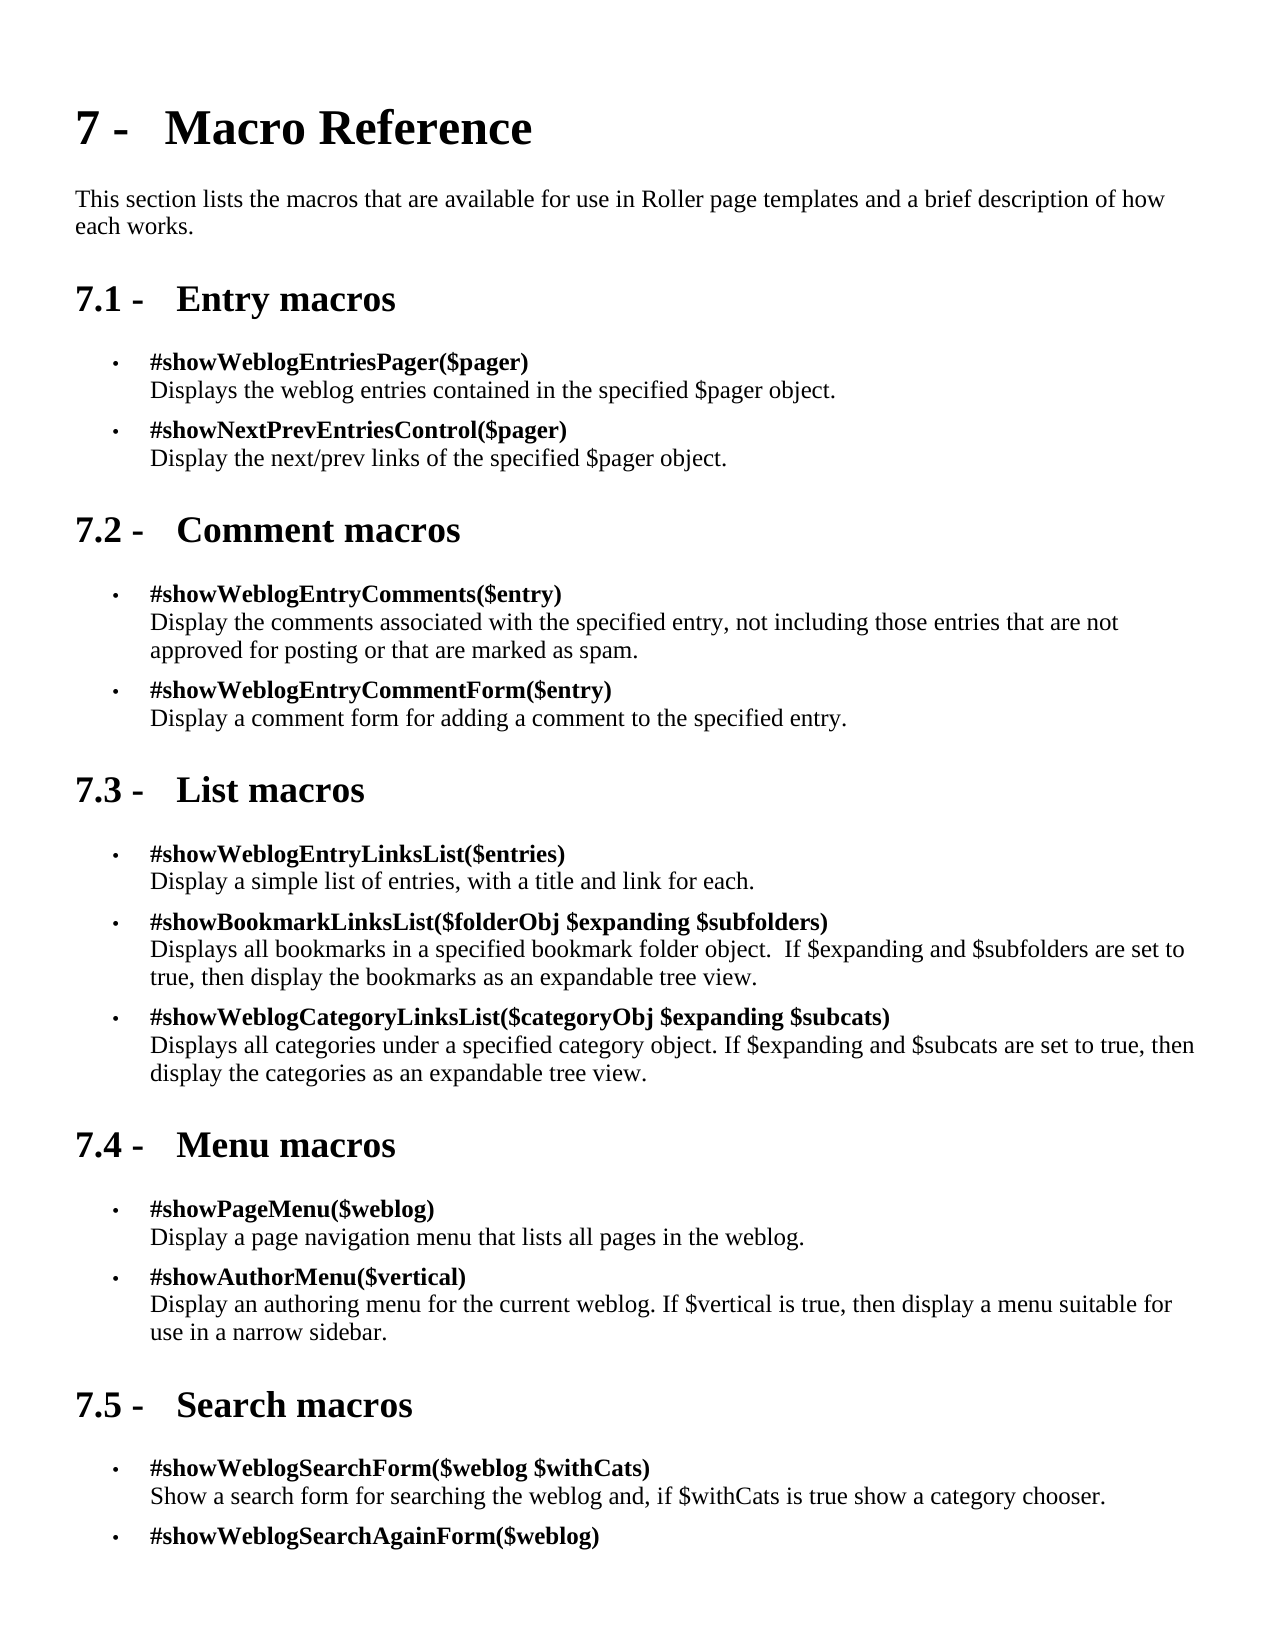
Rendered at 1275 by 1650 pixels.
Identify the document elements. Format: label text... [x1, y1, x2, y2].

list #showWeblogCategoryLinksList($categoryObj $expanding $subcats) Displays all categories under a specified category object. If $expanding and $subcats are set to true, then display the categories as an expandable tree view. [112, 1003, 1200, 1086]
list #showWeblogSearchForm($weblog $withCats) Show a search form for searching the weblog and, if $withCats is true show a category chooser. [112, 1454, 1200, 1510]
list #showWeblogEntryCommentForm($entry) Display a comment form for adding a comment to the specified entry. [112, 676, 1200, 731]
subtitle Entry macros [75, 278, 1200, 319]
list #showAuthorMenu($vertical) Display an authoring menu for the current weblog. If $vertical is true, then display a menu suitable for use in a narrow sidebar. [112, 1263, 1200, 1346]
subtitle Search macros [75, 1383, 1200, 1425]
list #showBookmarkLinksList($folderObj $expanding $subfolders) Displays all bookmarks in a specified bookmark folder object. If $expanding and $subfolders are set to true, then display the bookmarks as an expandable tree view. [112, 908, 1200, 991]
list #showPageMenu($weblog) Display a page navigation menu that lists all pages in the weblog. [112, 1195, 1200, 1250]
list #showWeblogEntryLinksList($entries) Display a simple list of entries, with a title and link for each. [112, 840, 1200, 895]
text This section lists the macros that are available for use in Roller page templates and a brief description of how each works. [75, 185, 1200, 240]
subtitle List macros [75, 769, 1200, 810]
subtitle Menu macros [75, 1124, 1200, 1165]
subtitle Comment macros [75, 509, 1200, 551]
list #showWeblogSearchAgainForm($weblog) [112, 1522, 1200, 1550]
list #showWeblogEntriesPager($pager) Displays the weblog entries contained in the specified $pager object. [112, 348, 1200, 404]
subtitle Macro Reference [75, 100, 1200, 155]
list #showNextPrevEntriesControl($pager) Display the next/prev links of the specified $pager object. [112, 416, 1200, 472]
list #showWeblogEntryComments($entry) Display the comments associated with the specified entry, not including those entries that are not approved for posting or that are marked as spam. [112, 580, 1200, 663]
